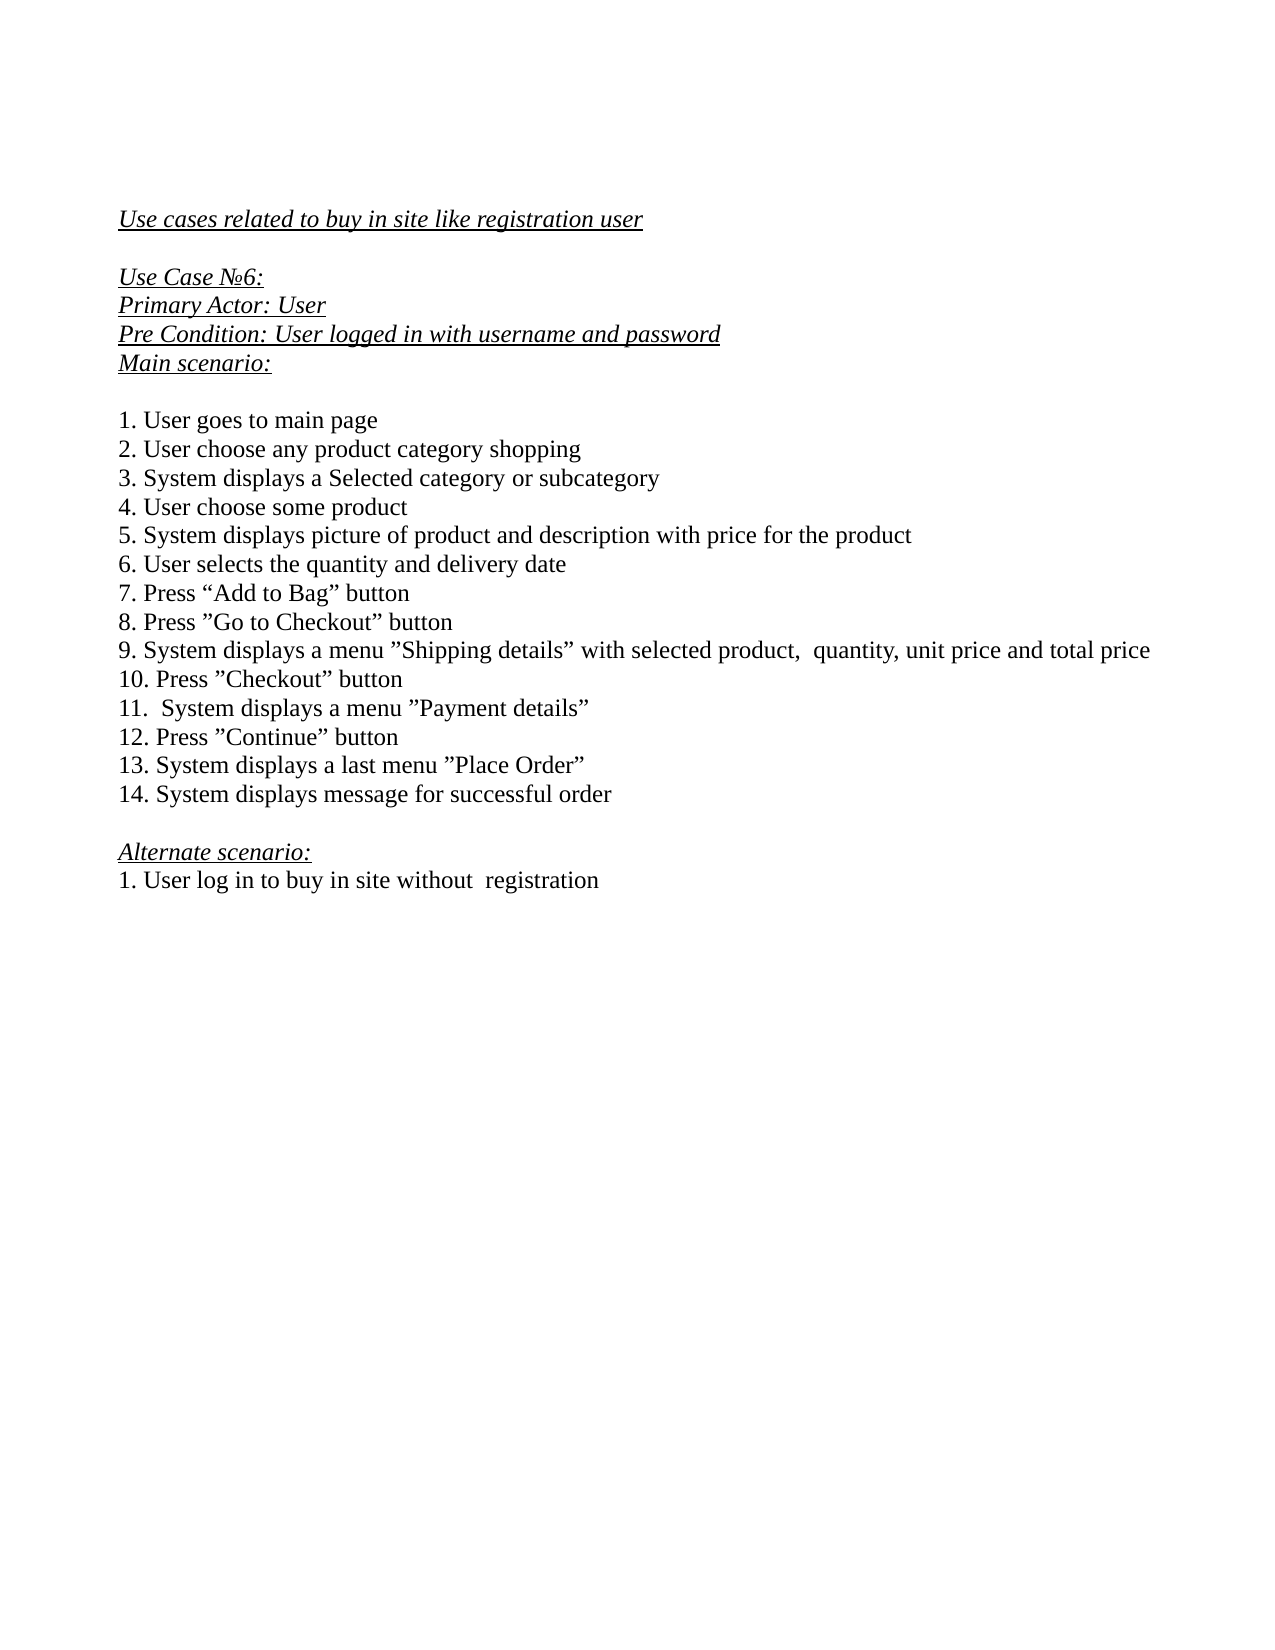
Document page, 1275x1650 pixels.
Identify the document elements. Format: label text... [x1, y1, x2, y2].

text Use cases related to buy in site like registration user [118, 204, 1157, 233]
text 1. User log in to buy in site without registration [118, 866, 1157, 894]
text 5. System displays picture of product and description with price for the product [118, 521, 1157, 549]
text 6. User selects the quantity and delivery date [118, 549, 1157, 578]
text 10. Press ”Checkout” button [118, 664, 1157, 693]
text 9. System displays а menu ”Shipping details” with selected product, quantity, unit price and total price [118, 636, 1157, 664]
text 13. System displays a last menu ”Place Order” [118, 751, 1157, 779]
text 3. System displays а Selected category or subcategory [118, 463, 1157, 492]
text 12. Press ”Continue” button [118, 722, 1157, 751]
text 7. Press “Add to Bag” button [118, 578, 1157, 607]
text Primary Actor: User Pre Condition: User logged in with username and password Main scenario: [118, 291, 1157, 377]
text 1. User goes to main page [118, 406, 1157, 434]
text 4. User choose some product [118, 492, 1157, 521]
text Use Case №6: [118, 262, 1157, 291]
text Alternate scenario: [118, 837, 1157, 866]
text 11. System displays a menu ”Payment details” [118, 693, 1157, 722]
text 8. Press ”Go to Checkout” button [118, 607, 1157, 636]
text 2. User choose any product category shopping [118, 434, 1157, 463]
text 14. System displays message for successful order [118, 779, 1157, 808]
